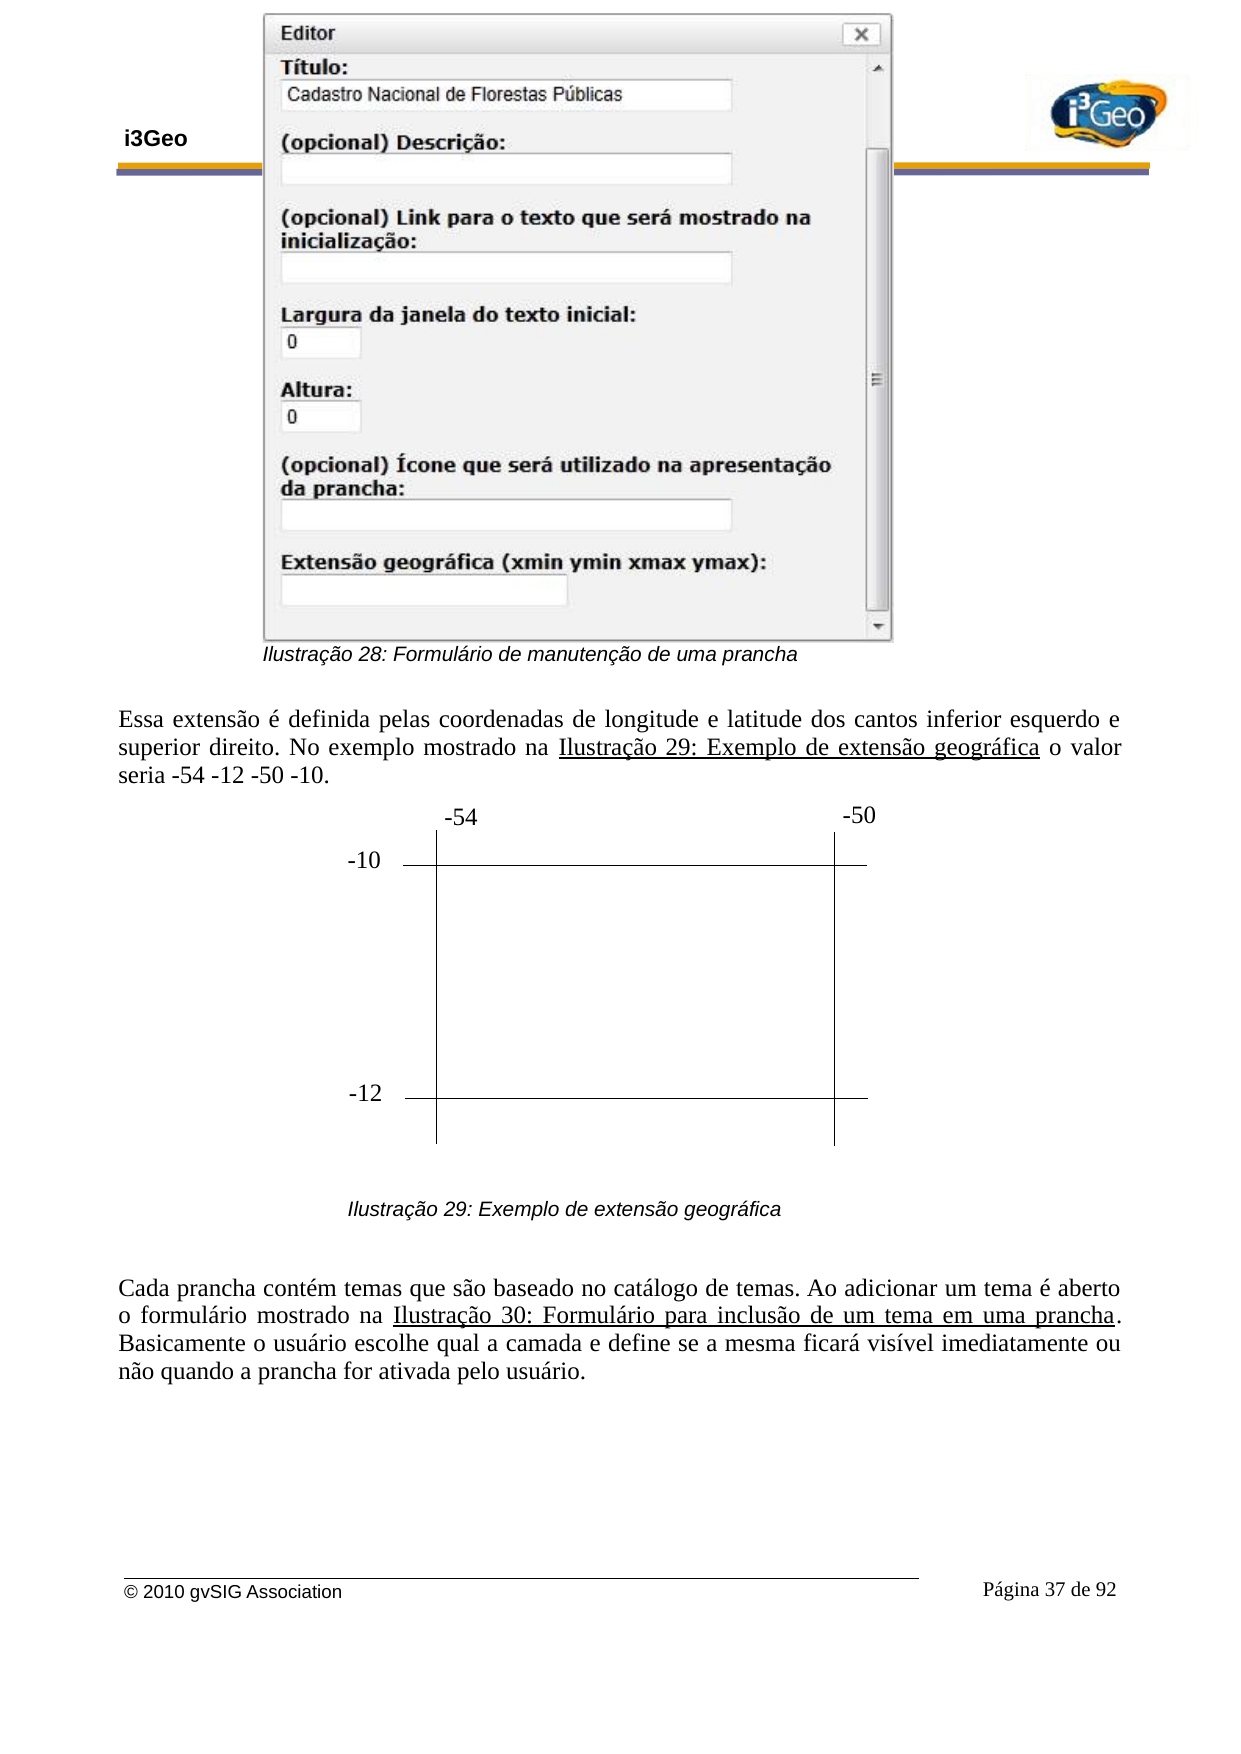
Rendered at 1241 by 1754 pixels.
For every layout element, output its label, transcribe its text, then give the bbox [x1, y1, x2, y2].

picture [262, 12, 894, 643]
picture [1025, 74, 1191, 151]
text Cada prancha contém temas que são baseado no catálogo de temas. Ao adicionar um tema é aberto o formulário mostrado na Ilustração 30: Formulário para inclusão de um tema em uma prancha. Basicamente o usuário escolhe qual a camada e define se a mesma ficará visível imediatamente ou não quando a prancha for ativada pelo usuário. [118, 1274, 1122, 1384]
text Ilustração 28: Formulário de manutenção de uma prancha [262, 643, 893, 665]
text Ilustração 29: Exemplo de extensão geográfica [347, 1198, 893, 1221]
text Essa extensão é definida pelas coordenadas de longitude e latitude dos cantos inferior esquerdo e superior direito. No exemplo mostrado na Ilustração 29: Exemplo de extensão geográfica o valor seria -54 -12 -50 -10. [118, 706, 1122, 789]
